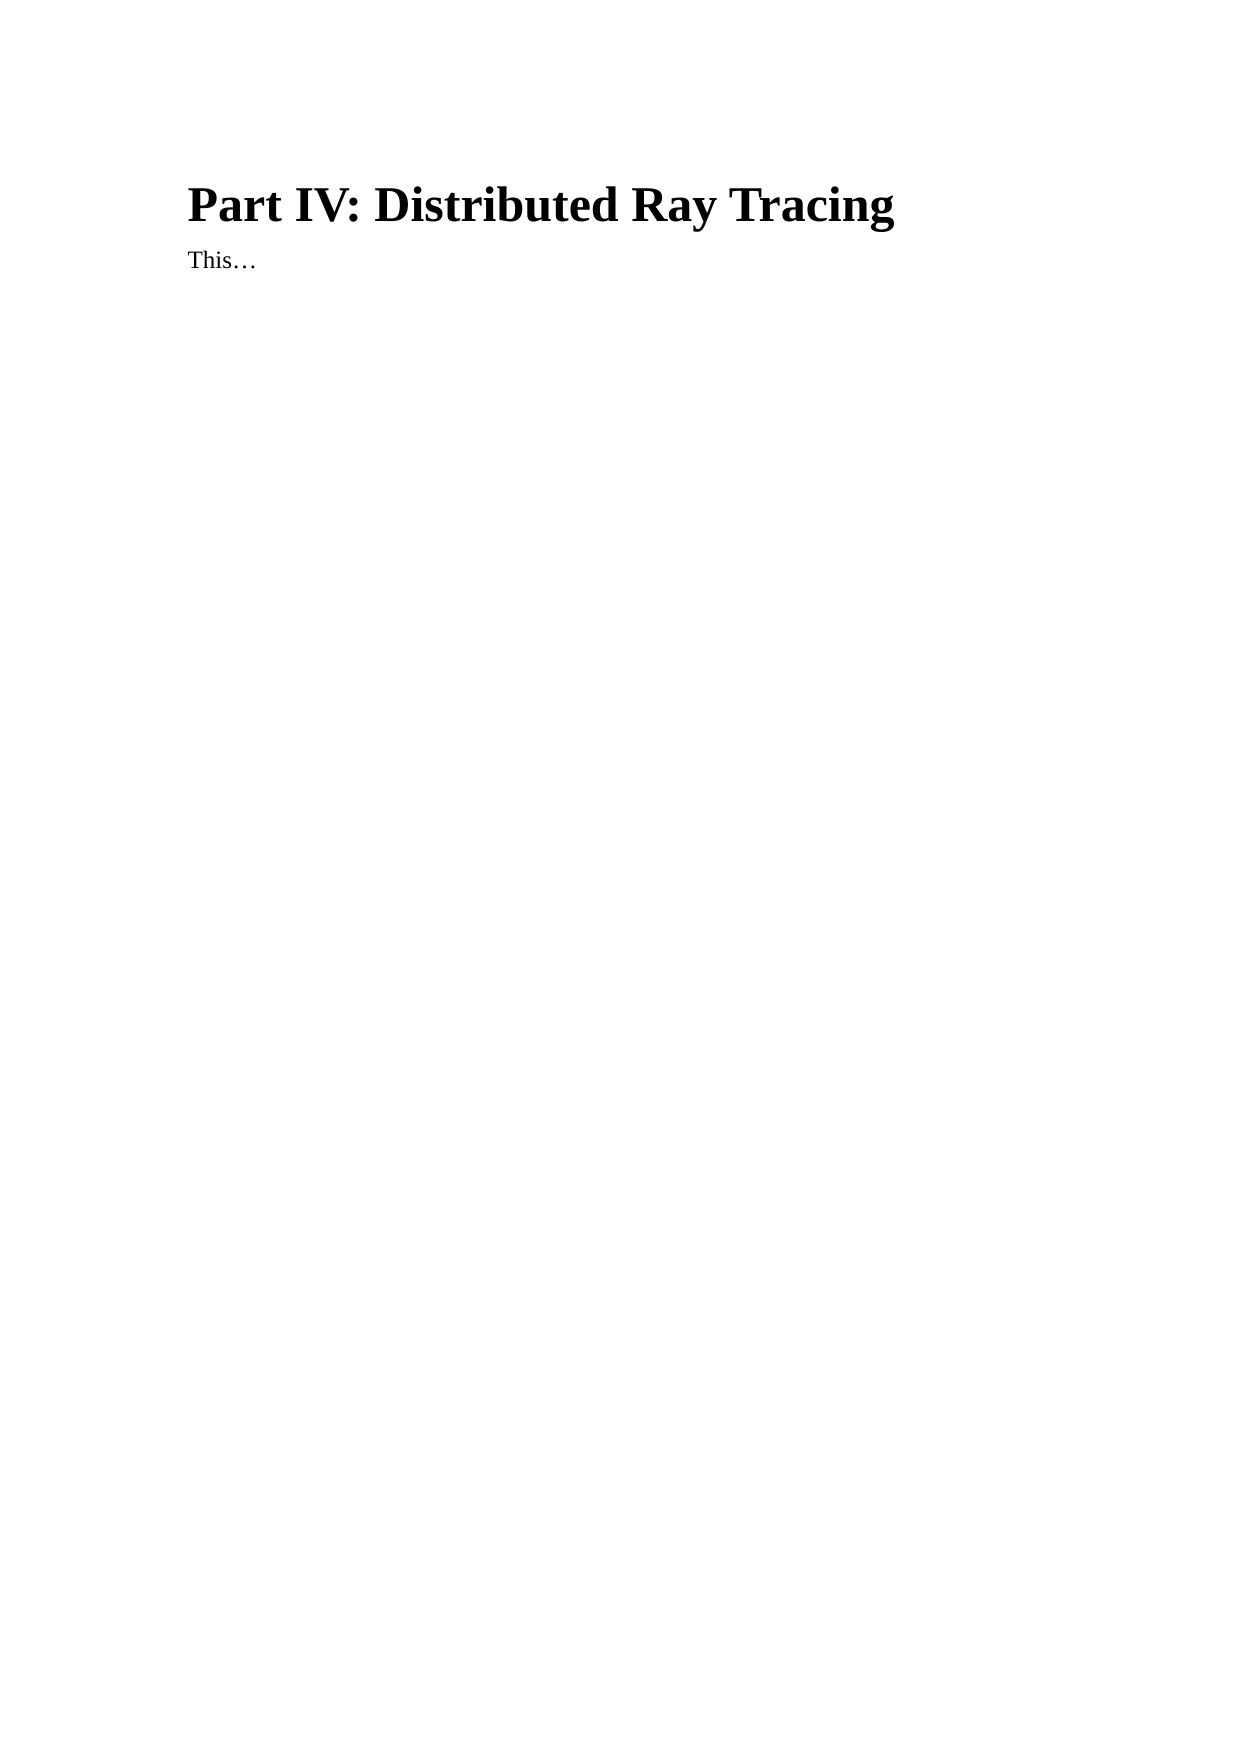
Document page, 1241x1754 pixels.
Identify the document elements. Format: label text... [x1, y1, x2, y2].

text Part IV: Distributed Ray Tracing [187, 175, 1053, 232]
text This… [187, 245, 1053, 274]
